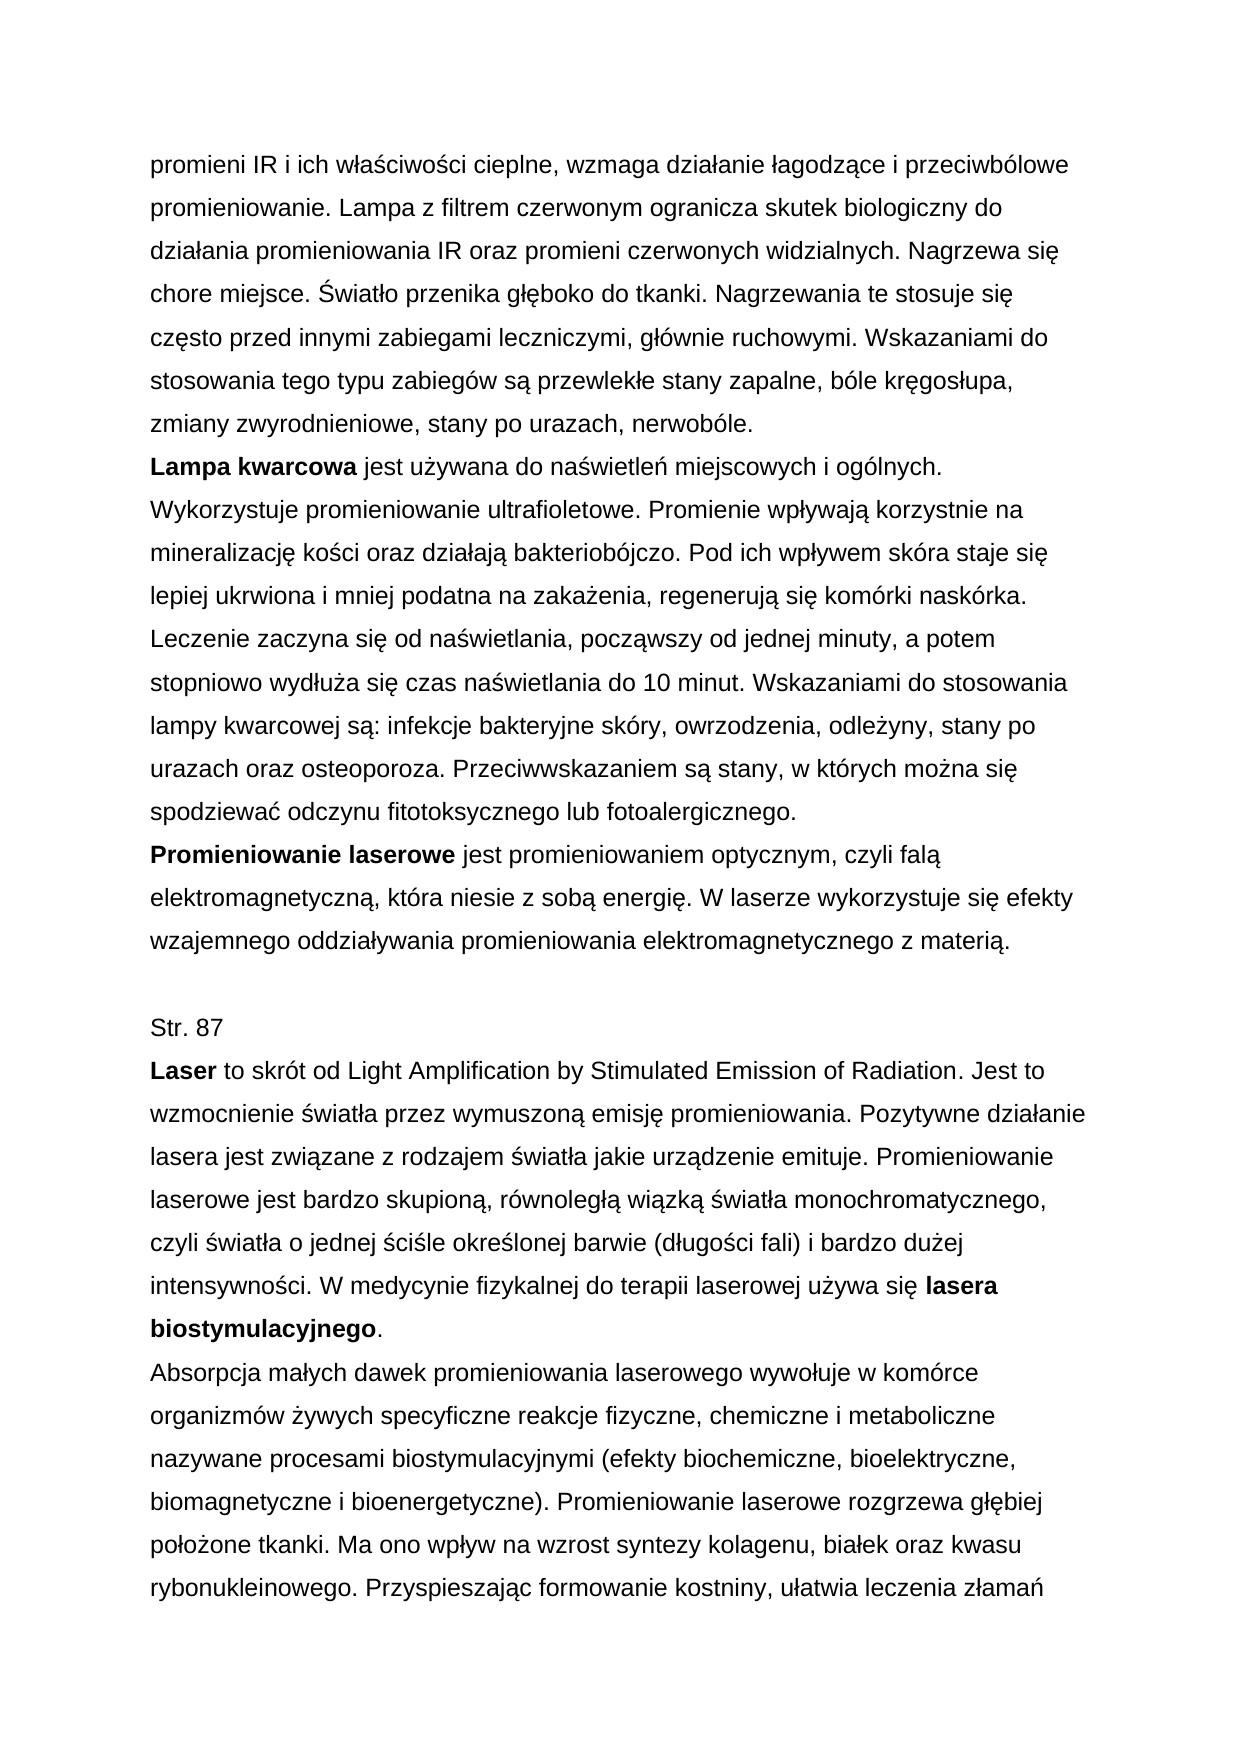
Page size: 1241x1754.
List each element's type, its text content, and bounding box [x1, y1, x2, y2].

text Str. 87 [150, 1012, 1090, 1041]
text Absorpcja małych dawek promieniowania laserowego wywołuje w komórce organizmów żywych specyficzne reakcje fizyczne, chemiczne i metaboliczne nazywane procesami biostymulacyjnymi (efekty biochemiczne, bioelektryczne, biomagnetyczne i bioenergetyczne). Promieniowanie laserowe rozgrzewa głębiej położone tkanki. Ma ono wpływ na wzrost syntezy kolagenu, białek oraz kwasu rybonukleinowego. Przyspieszając formowanie kostniny, ułatwia leczenia złamań [150, 1357, 1090, 1602]
text Laser to skrót od Light Amplification by Stimulated Emission of Radiation. Jest to wzmocnienie światła przez wymuszoną emisję promieniowania. Pozytywne działanie lasera jest związane z rodzajem światła jakie urządzenie emituje. Promieniowanie laserowe jest bardzo skupioną, równoległą wiązką światła monochromatycznego, czyli światła o jednej ściśle określonej barwie (długości fali) i bardzo dużej intensywności. W medycynie fizykalnej do terapii laserowej używa się lasera biostymulacyjnego. [150, 1056, 1090, 1343]
text promieni IR i ich właściwości cieplne, wzmaga działanie łagodzące i przeciwbólowe promieniowanie. Lampa z filtrem czerwonym ogranicza skutek biologiczny do działania promieniowania IR oraz promieni czerwonych widzialnych. Nagrzewa się chore miejsce. Światło przenika głęboko do tkanki. Nagrzewania te stosuje się często przed innymi zabiegami leczniczymi, głównie ruchowymi. Wskazaniami do stosowania tego typu zabiegów są przewlekłe stany zapalne, bóle kręgosłupa, zmiany zwyrodnieniowe, stany po urazach, nerwobóle. [150, 150, 1090, 437]
text Promieniowanie laserowe jest promieniowaniem optycznym, czyli falą elektromagnetyczną, która niesie z sobą energię. W laserze wykorzystuje się efekty wzajemnego oddziaływania promieniowania elektromagnetycznego z materią. [150, 840, 1090, 955]
text Lampa kwarcowa jest używana do naświetleń miejscowych i ogólnych. Wykorzystuje promieniowanie ultrafioletowe. Promienie wpływają korzystnie na mineralizację kości oraz działają bakteriobójczo. Pod ich wpływem skóra staje się lepiej ukrwiona i mniej podatna na zakażenia, regenerują się komórki naskórka. Leczenie zaczyna się od naświetlania, począwszy od jednej minuty, a potem stopniowo wydłuża się czas naświetlania do 10 minut. Wskazaniami do stosowania lampy kwarcowej są: infekcje bakteryjne skóry, owrzodzenia, odleżyny, stany po urazach oraz osteoporoza. Przeciwwskazaniem są stany, w których można się spodziewać odczynu fitotoksycznego lub fotoalergicznego. [150, 452, 1090, 826]
